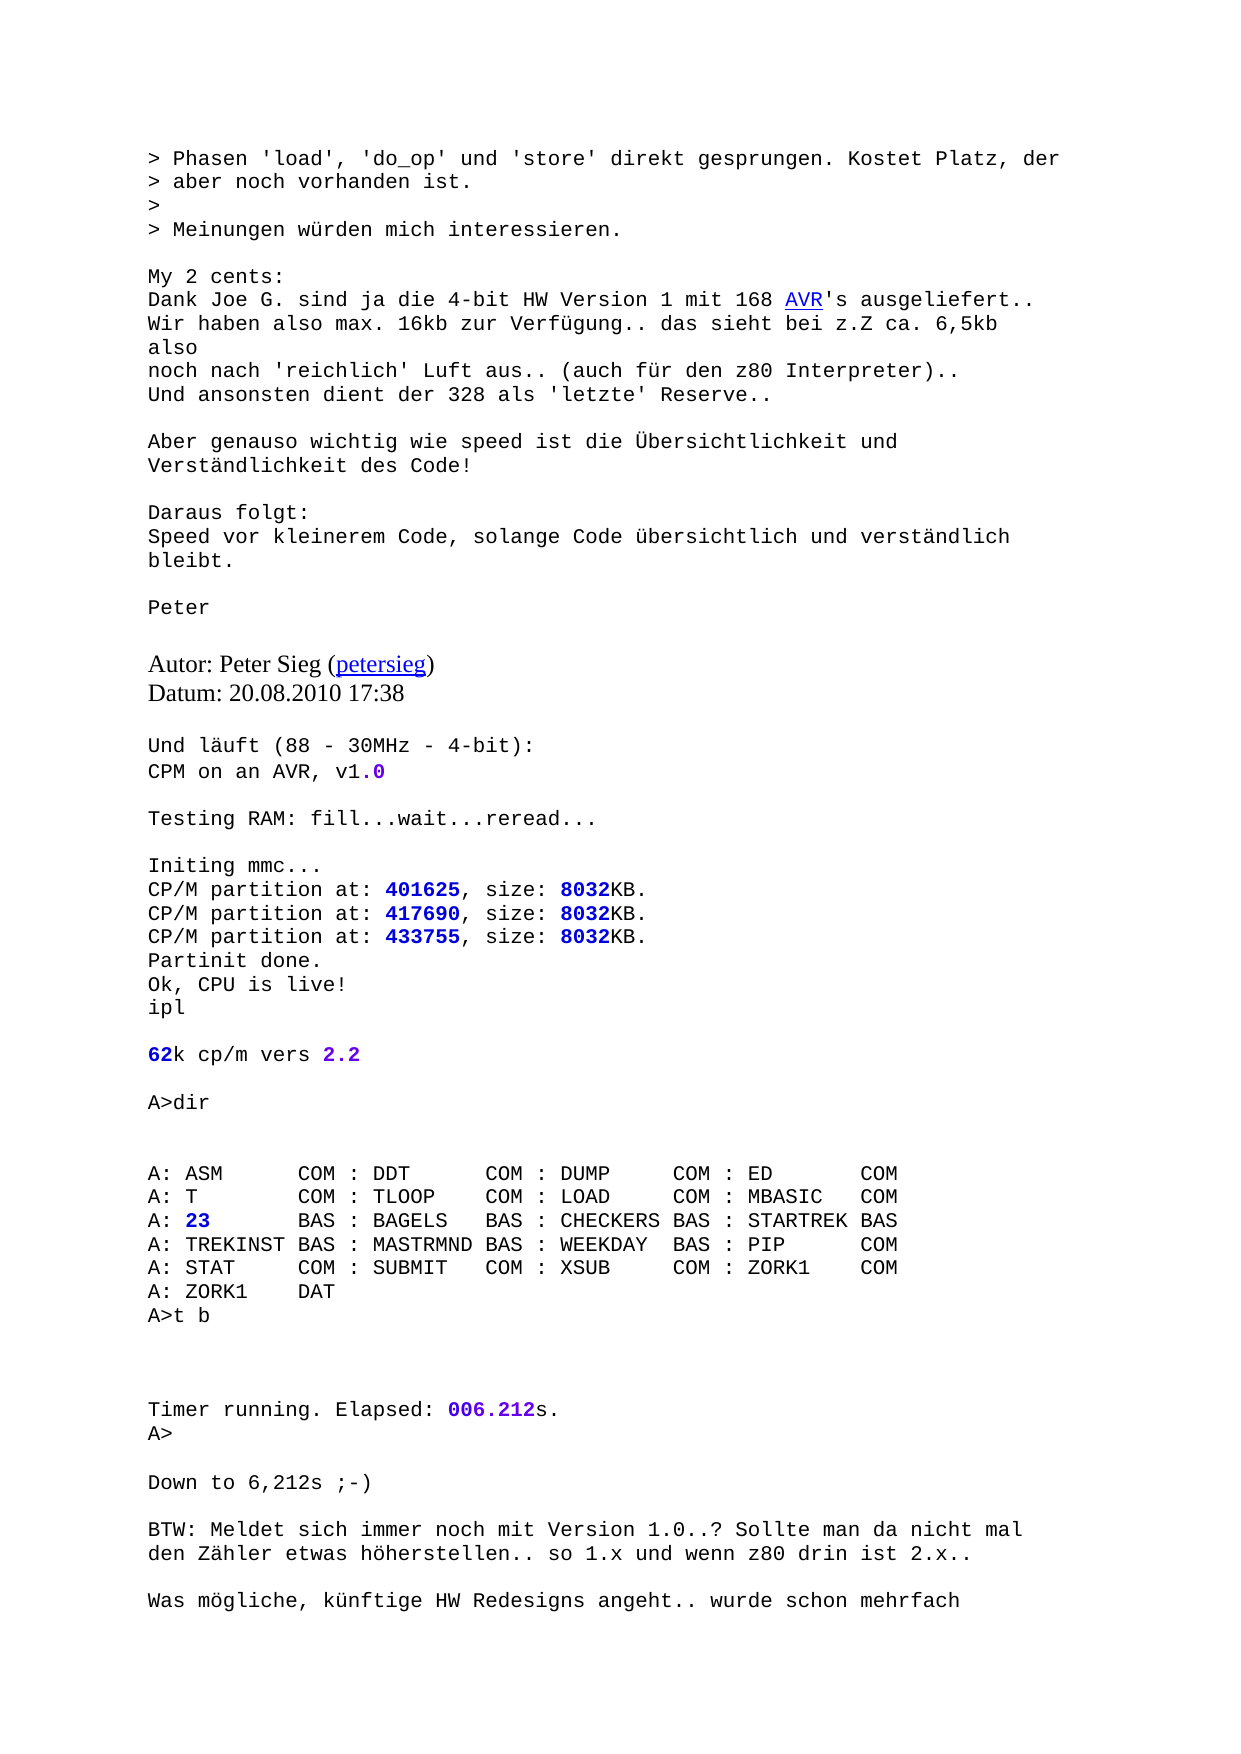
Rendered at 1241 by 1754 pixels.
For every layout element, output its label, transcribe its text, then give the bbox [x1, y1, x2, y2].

text > Phasen 'load', 'do_op' und 'store' direkt gesprungen. Kostet Platz, der [148, 148, 1093, 171]
text > Meinungen würden mich interessieren. [148, 218, 1093, 242]
text Autor: Peter Sieg (petersieg) [148, 649, 1093, 678]
text My 2 cents: [148, 266, 1093, 289]
text Und läuft (88 - 30MHz - 4-bit): [148, 736, 1093, 759]
text Was mögliche, künftige HW Redesigns angeht.. wurde schon mehrfach [148, 1590, 1093, 1613]
text Dank Joe G. sind ja die 4-bit HW Version 1 mit 168 AVR's ausgeliefert.. [148, 289, 1093, 313]
text Und ansonsten dient der 328 als 'letzte' Reserve.. [148, 384, 1093, 408]
text noch nach 'reichlich' Luft aus.. (auch für den z80 Interpreter).. [148, 360, 1093, 384]
text Wir haben also max. 16kb zur Verfügung.. das sieht bei z.Z ca. 6,5kb [148, 313, 1093, 337]
text Daraus folgt: [148, 502, 1093, 526]
text den Zähler etwas höherstellen.. so 1.x und wenn z80 drin ist 2.x.. [148, 1543, 1093, 1566]
text Aber genauso wichtig wie speed ist die Übersichtlichkeit und [148, 431, 1093, 455]
text > [148, 195, 1093, 218]
text Verständlichkeit des Code! [148, 455, 1093, 479]
text BTW: Meldet sich immer noch mit Version 1.0..? Sollte man da nicht mal [148, 1519, 1093, 1543]
text also [148, 337, 1093, 360]
text > aber noch vorhanden ist. [148, 171, 1093, 195]
table_header CPM on an AVR, v1.0 Testing RAM: fill...wait...reread... Initing mmc... CP/M partition at: 401625, size: 8032KB. CP/M partition at: 417690, size: 8032KB. CP/M partition at: 433755, size: 8032KB. Partinit done. Ok, CPU is live! ipl 62k cp/m vers 2.2 A>dir A: ASM COM : DDT COM : DUMP COM : ED COM A: T COM : TLOOP COM : LOAD COM : MBASIC COM A: 23 BAS : BAGELS BAS : CHECKERS BAS : STARTREK BAS A: TREKINST BAS : MASTRMND BAS : WEEKDAY BAS : PIP COM A: STAT COM : SUBMIT COM : XSUB COM : ZORK1 COM A: ZORK1 DAT A>t b Timer running. Elapsed: 006.212s. A> [146, 759, 906, 1448]
text Datum: 20.08.2010 17:38 [148, 678, 1093, 707]
text Down to 6,212s ;-) [148, 1472, 1093, 1495]
text Peter [148, 597, 1093, 621]
text Speed vor kleinerem Code, solange Code übersichtlich und verständlich [148, 526, 1093, 549]
text bleibt. [148, 549, 1093, 573]
